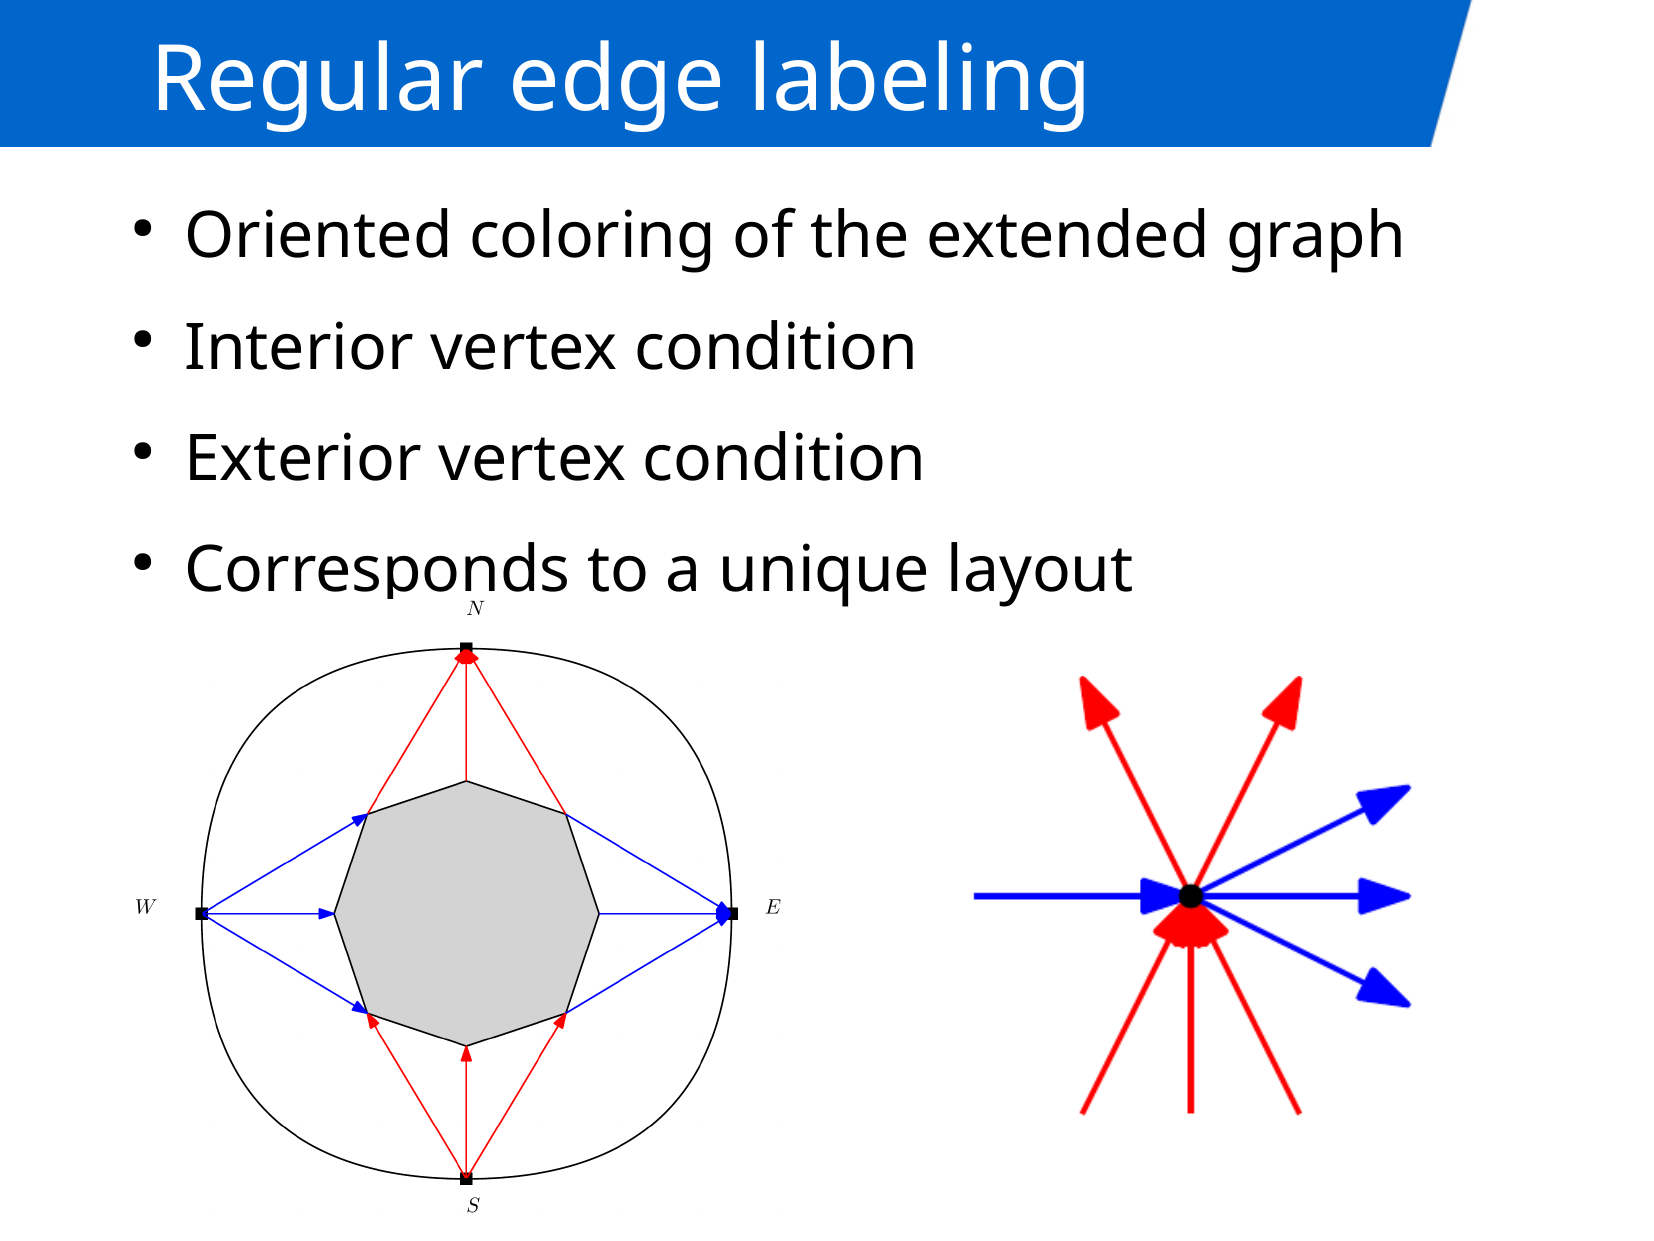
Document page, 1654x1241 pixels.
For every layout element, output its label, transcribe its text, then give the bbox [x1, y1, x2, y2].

title Regular edge labeling [150, 15, 1456, 136]
list Oriented coloring of the extended graph Interior vertex condition Exterior vertex condition Corresponds to a unique layout [113, 195, 1531, 635]
picture [0, 0, 1474, 147]
picture [971, 676, 1413, 1117]
picture [135, 599, 781, 1214]
